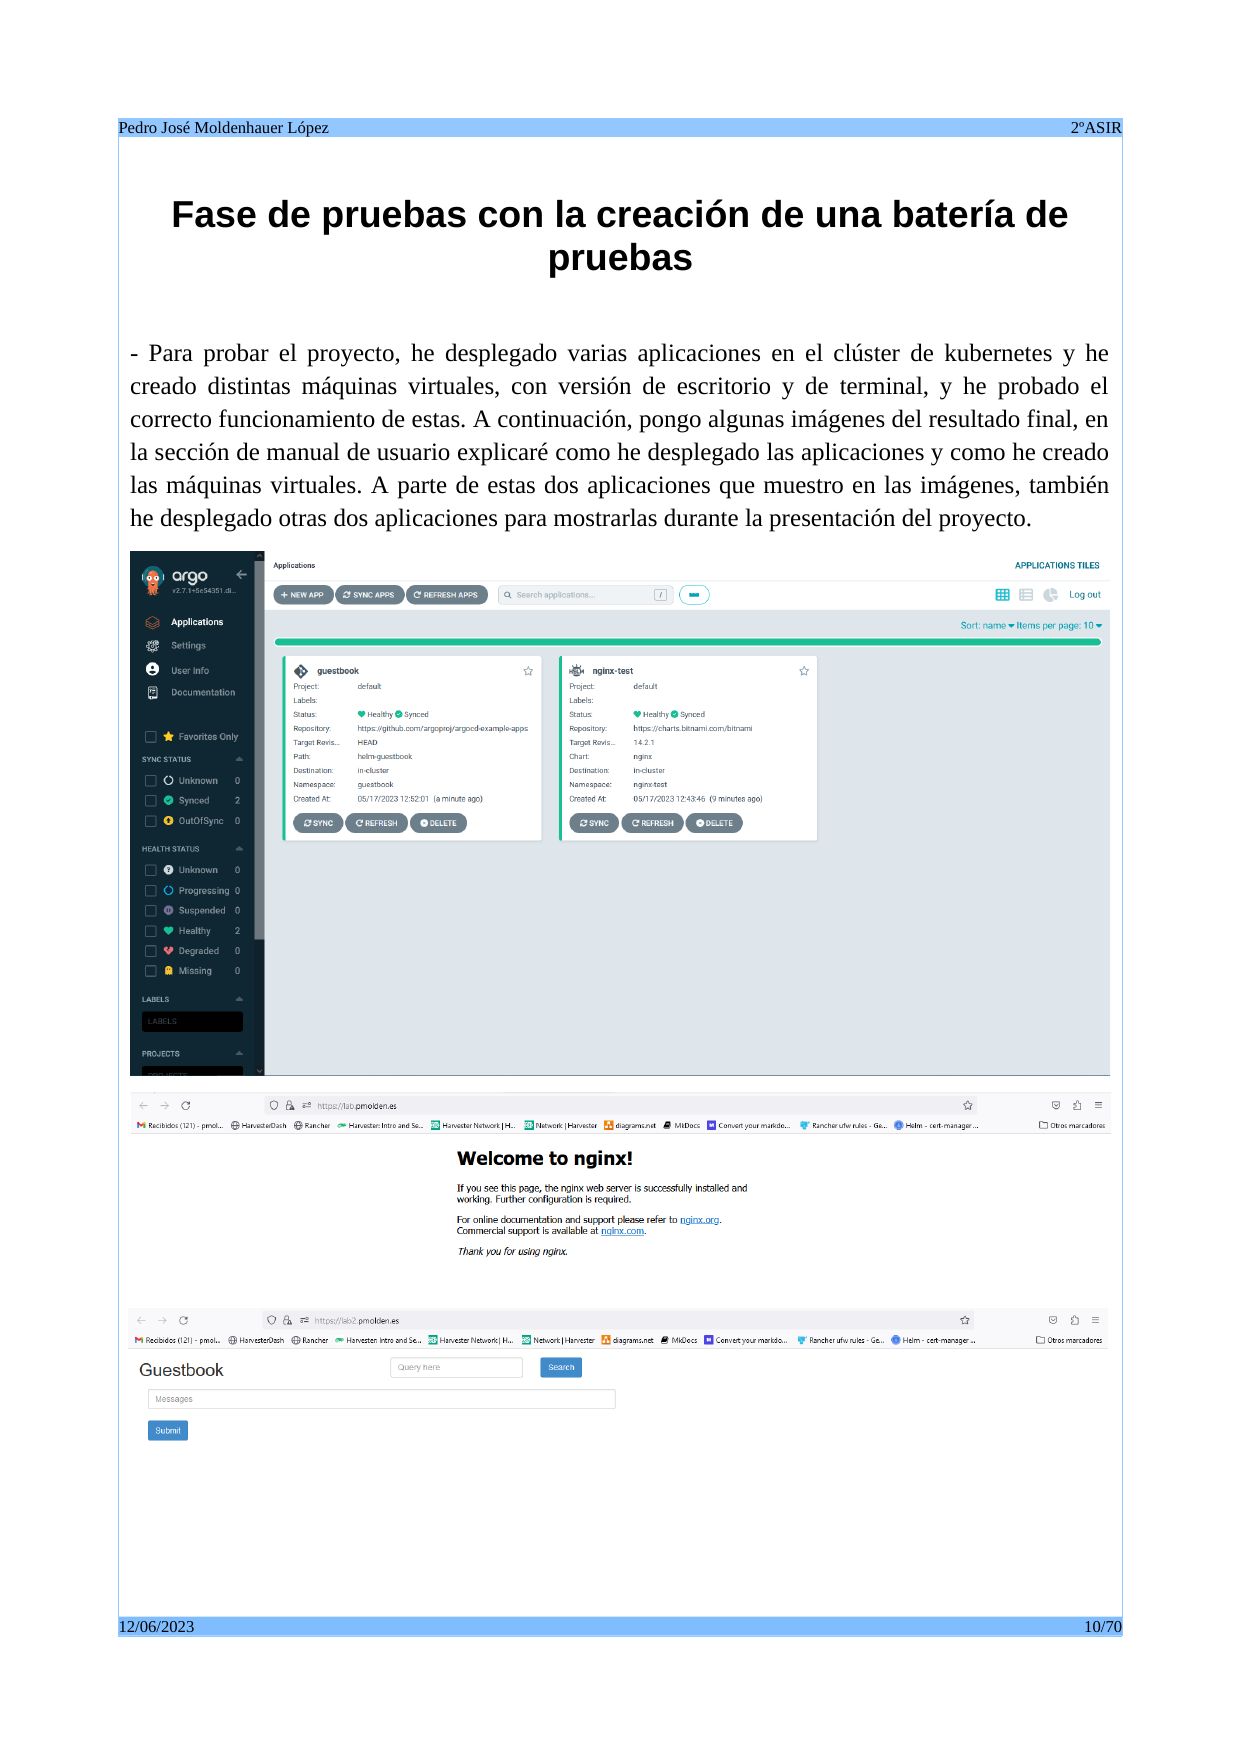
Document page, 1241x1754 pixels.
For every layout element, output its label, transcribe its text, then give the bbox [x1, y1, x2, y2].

picture [130, 551, 1111, 1076]
picture [127, 1092, 1112, 1539]
text - Para probar el proyecto, he desplegado varias aplicaciones en el clúster de kubernetes y he creado distintas máquinas virtuales, con versión de escritorio y de terminal, y he probado el correcto funcionamiento de estas. A continuación, pongo algunas imágenes del resultado final, en la sección de manual de usuario explicaré como he desplegado las aplicaciones y como he creado las máquinas virtuales. A parte de estas dos aplicaciones que muestro en las imágenes, también he desplegado otras dos aplicaciones para mostrarlas durante la presentación del proyecto. [130, 338, 1110, 532]
subtitle Fase de pruebas con la creación de una batería de pruebas [119, 192, 1122, 278]
